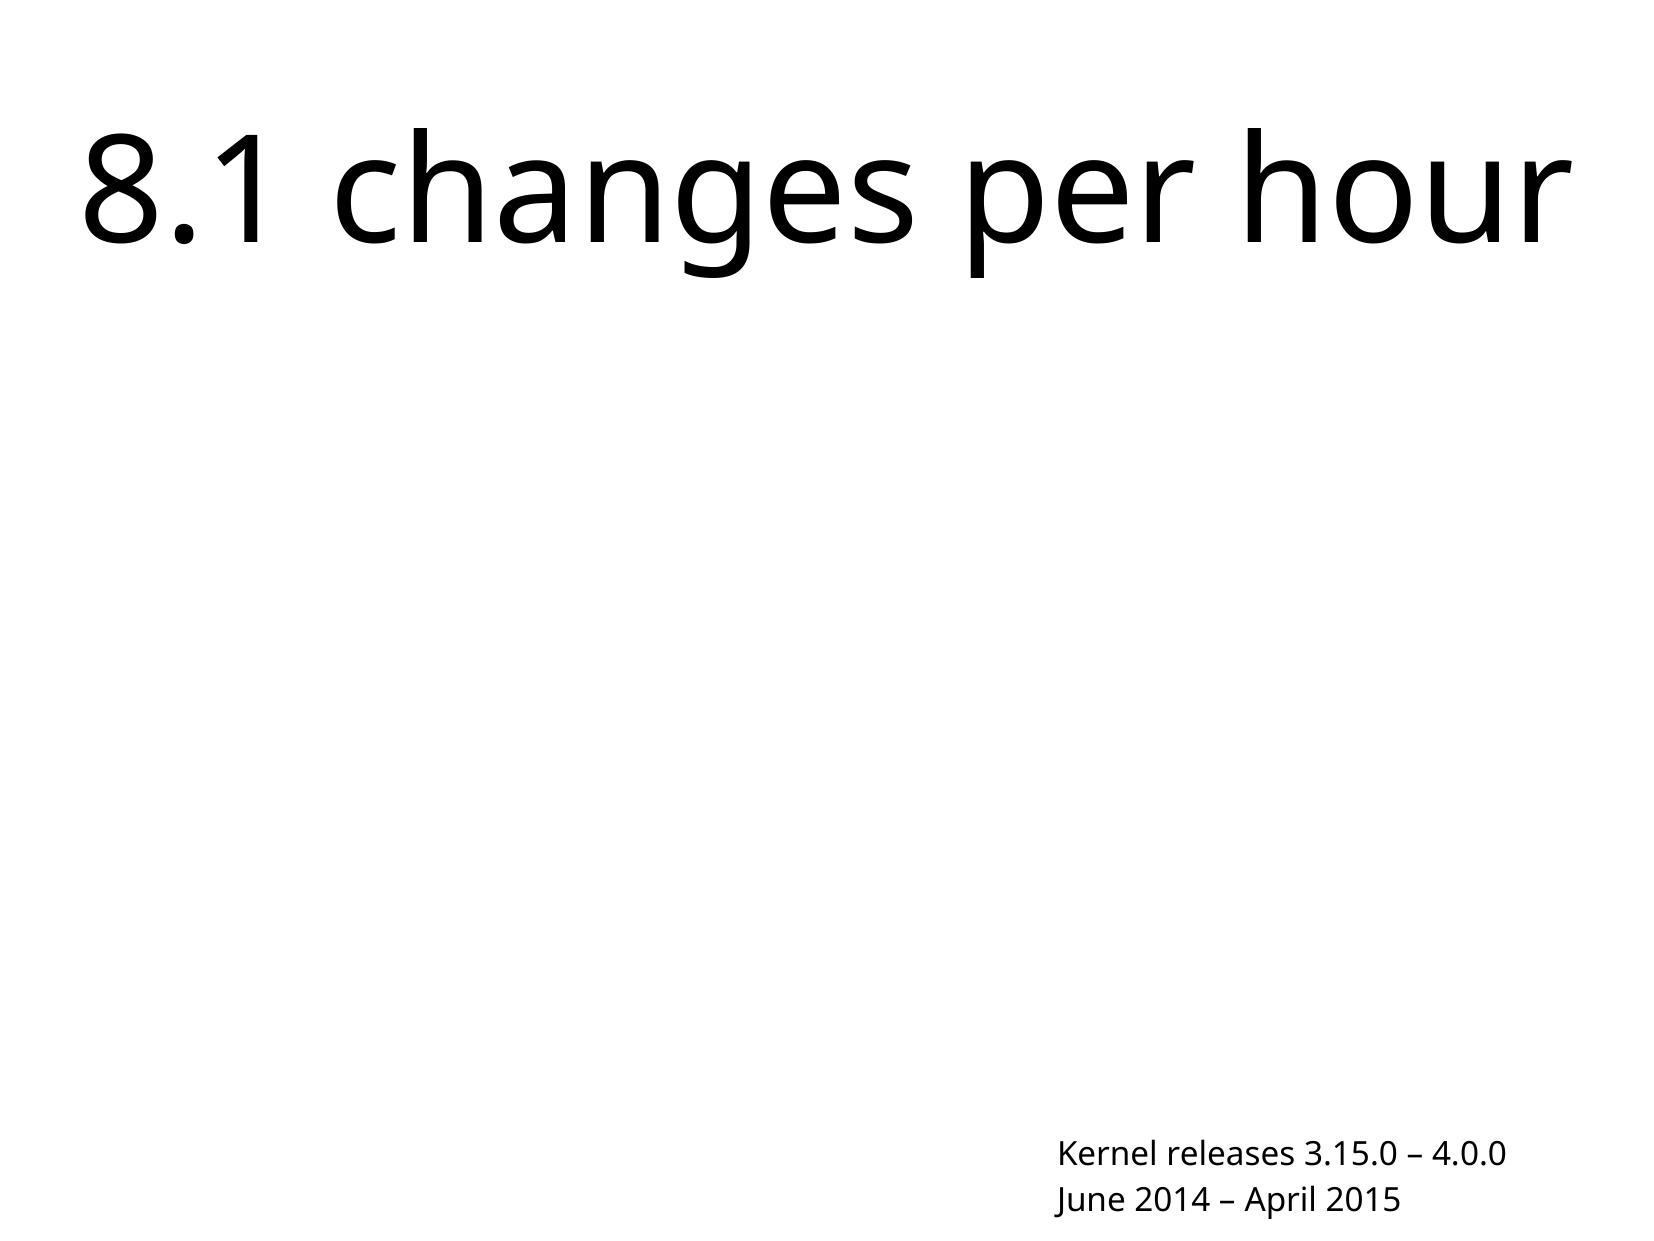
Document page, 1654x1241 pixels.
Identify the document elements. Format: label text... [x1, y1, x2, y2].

text_box Kernel releases 3.15.0 – 4.0.0 June 2014 – April 2015 [1042, 1122, 1569, 1218]
text_box 8.1 changes per hour [63, 75, 1590, 270]
